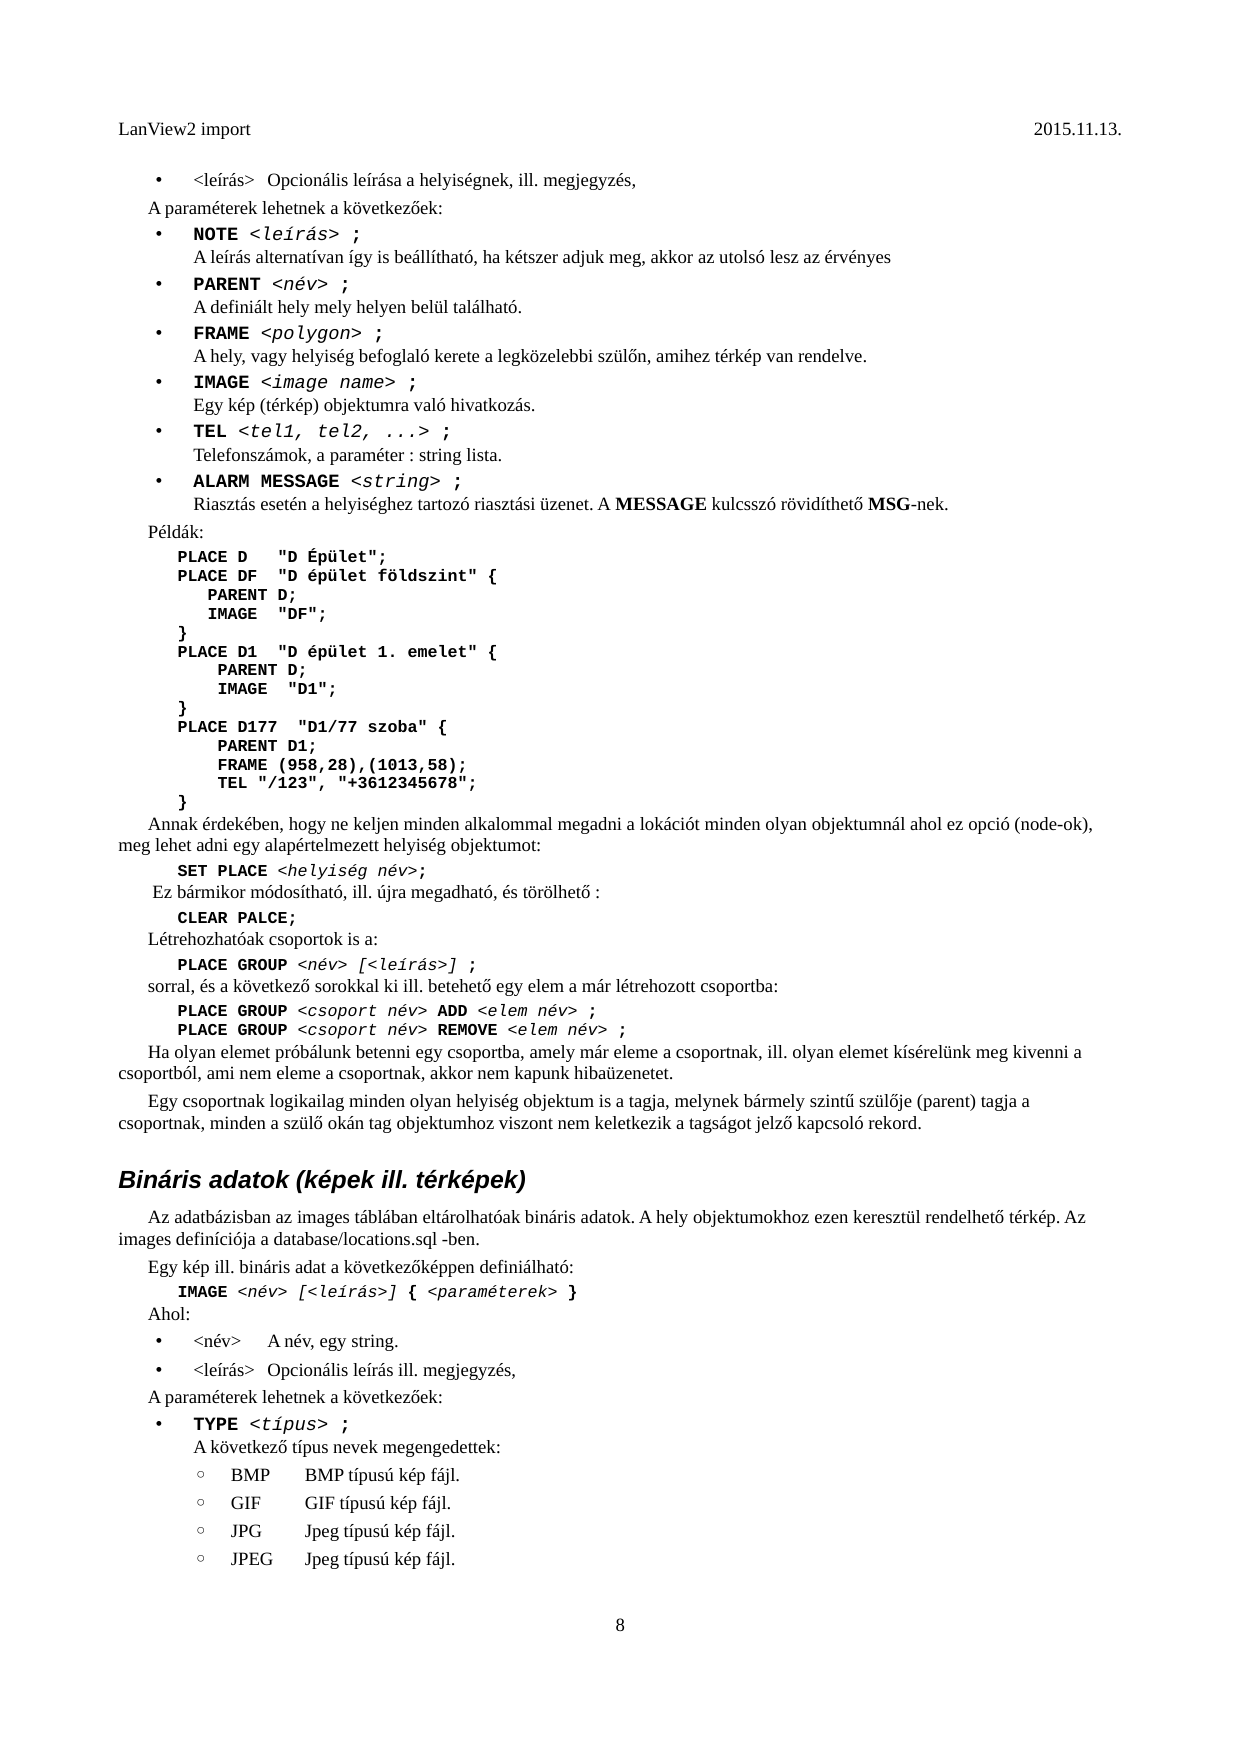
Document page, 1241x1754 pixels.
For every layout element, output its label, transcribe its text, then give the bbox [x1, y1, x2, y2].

subtitle Bináris adatok (képek ill. térképek) [118, 1165, 1122, 1193]
text IMAGE <név> [<leírás>] { <paraméterek> } [177, 1283, 1122, 1302]
text Ez bármikor módosítható, ill. újra megadható, és törölhető : [118, 881, 1122, 903]
text } [177, 794, 1122, 813]
text PLACE GROUP <csoport név> REMOVE <elem név> ; [177, 1022, 1122, 1041]
list BMP BMP típusú kép fájl. [193, 1464, 1122, 1485]
text PLACE DF "D épület földszint" { [177, 568, 1122, 587]
text PLACE D "D Épület"; [177, 549, 1122, 568]
text PARENT D; [177, 662, 1122, 681]
list NOTE <leírás> ; A leírás alternatívan így is beállítható, ha kétszer adjuk meg, akkor az utolsó lesz az érvényes [156, 225, 1122, 268]
list TEL <tel1, tel2, ...> ; Telefonszámok, a paraméter : string lista. [156, 422, 1122, 465]
text CLEAR PALCE; [177, 909, 1122, 928]
list JPEG Jpeg típusú kép fájl. [193, 1548, 1122, 1569]
text Ahol: [118, 1302, 1122, 1324]
list <leírás> Opcionális leírása a helyiségnek, ill. megjegyzés, [156, 169, 1122, 191]
list JPG Jpeg típusú kép fájl. [193, 1520, 1122, 1541]
list FRAME <polygon> ; A hely, vagy helyiség befoglaló kerete a legközelebbi szülőn, amihez térkép van rendelve. [156, 324, 1122, 367]
text PLACE D177 "D1/77 szoba" { [177, 718, 1122, 737]
text PARENT D; [177, 587, 1122, 605]
list <név> A név, egy string. [156, 1330, 1122, 1352]
text Ha olyan elemet próbálunk betenni egy csoportba, amely már eleme a csoportnak, ill. olyan elemet kísérelünk meg kivenni a csoportból, ami nem eleme a csoportnak, akkor nem kapunk hibaüzenetet. [118, 1041, 1122, 1084]
text sorral, és a következő sorokkal ki ill. betehető egy elem a már létrehozott csoportba: [118, 975, 1122, 997]
text A paraméterek lehetnek a következőek: [118, 197, 1122, 219]
text Egy csoportnak logikailag minden olyan helyiség objektum is a tagja, melynek bármely szintű szülője (parent) tagja a csoportnak, minden a szülő okán tag objektumhoz viszont nem keletkezik a tagságot jelző kapcsoló rekord. [118, 1090, 1122, 1133]
text Az adatbázisban az images táblában eltárolhatóak bináris adatok. A hely objektumokhoz ezen keresztül rendelhető térkép. Az images definíciója a database/locations.sql -ben. [118, 1206, 1122, 1249]
text } [177, 700, 1122, 718]
list ALARM MESSAGE <string> ; Riasztás esetén a helyiséghez tartozó riasztási üzenet. A MESSAGE kulcsszó rövidíthető MSG-nek. [156, 472, 1122, 514]
text SET PLACE <helyiség név>; [177, 862, 1122, 881]
list GIF GIF típusú kép fájl. [193, 1492, 1122, 1513]
text FRAME (958,28),(1013,58); [177, 756, 1122, 775]
text PARENT D1; [177, 737, 1122, 756]
text } [177, 624, 1122, 643]
text Példák: [118, 521, 1122, 542]
text PLACE D1 "D épület 1. emelet" { [177, 643, 1122, 662]
text IMAGE "D1"; [177, 681, 1122, 700]
list TYPE <típus> ; A következő típus nevek megengedettek: [156, 1414, 1122, 1457]
text Létrehozhatóak csoportok is a: [118, 928, 1122, 950]
list <leírás> Opcionális leírás ill. megjegyzés, [156, 1358, 1122, 1380]
list PARENT <név> ; A definiált hely mely helyen belül található. [156, 274, 1122, 317]
list IMAGE <image name> ; Egy kép (térkép) objektumra való hivatkozás. [156, 373, 1122, 416]
text PLACE GROUP <csoport név> ADD <elem név> ; [177, 1003, 1122, 1022]
text PLACE GROUP <név> [<leírás>] ; [177, 956, 1122, 975]
text Annak érdekében, hogy ne keljen minden alkalommal megadni a lokációt minden olyan objektumnál ahol ez opció (node-ok), meg lehet adni egy alapértelmezett helyiség objektumot: [118, 813, 1122, 856]
text A paraméterek lehetnek a következőek: [118, 1386, 1122, 1408]
text IMAGE "DF"; [177, 605, 1122, 624]
text TEL "/123", "+3612345678"; [177, 775, 1122, 794]
text Egy kép ill. bináris adat a következőképpen definiálható: [118, 1256, 1122, 1277]
